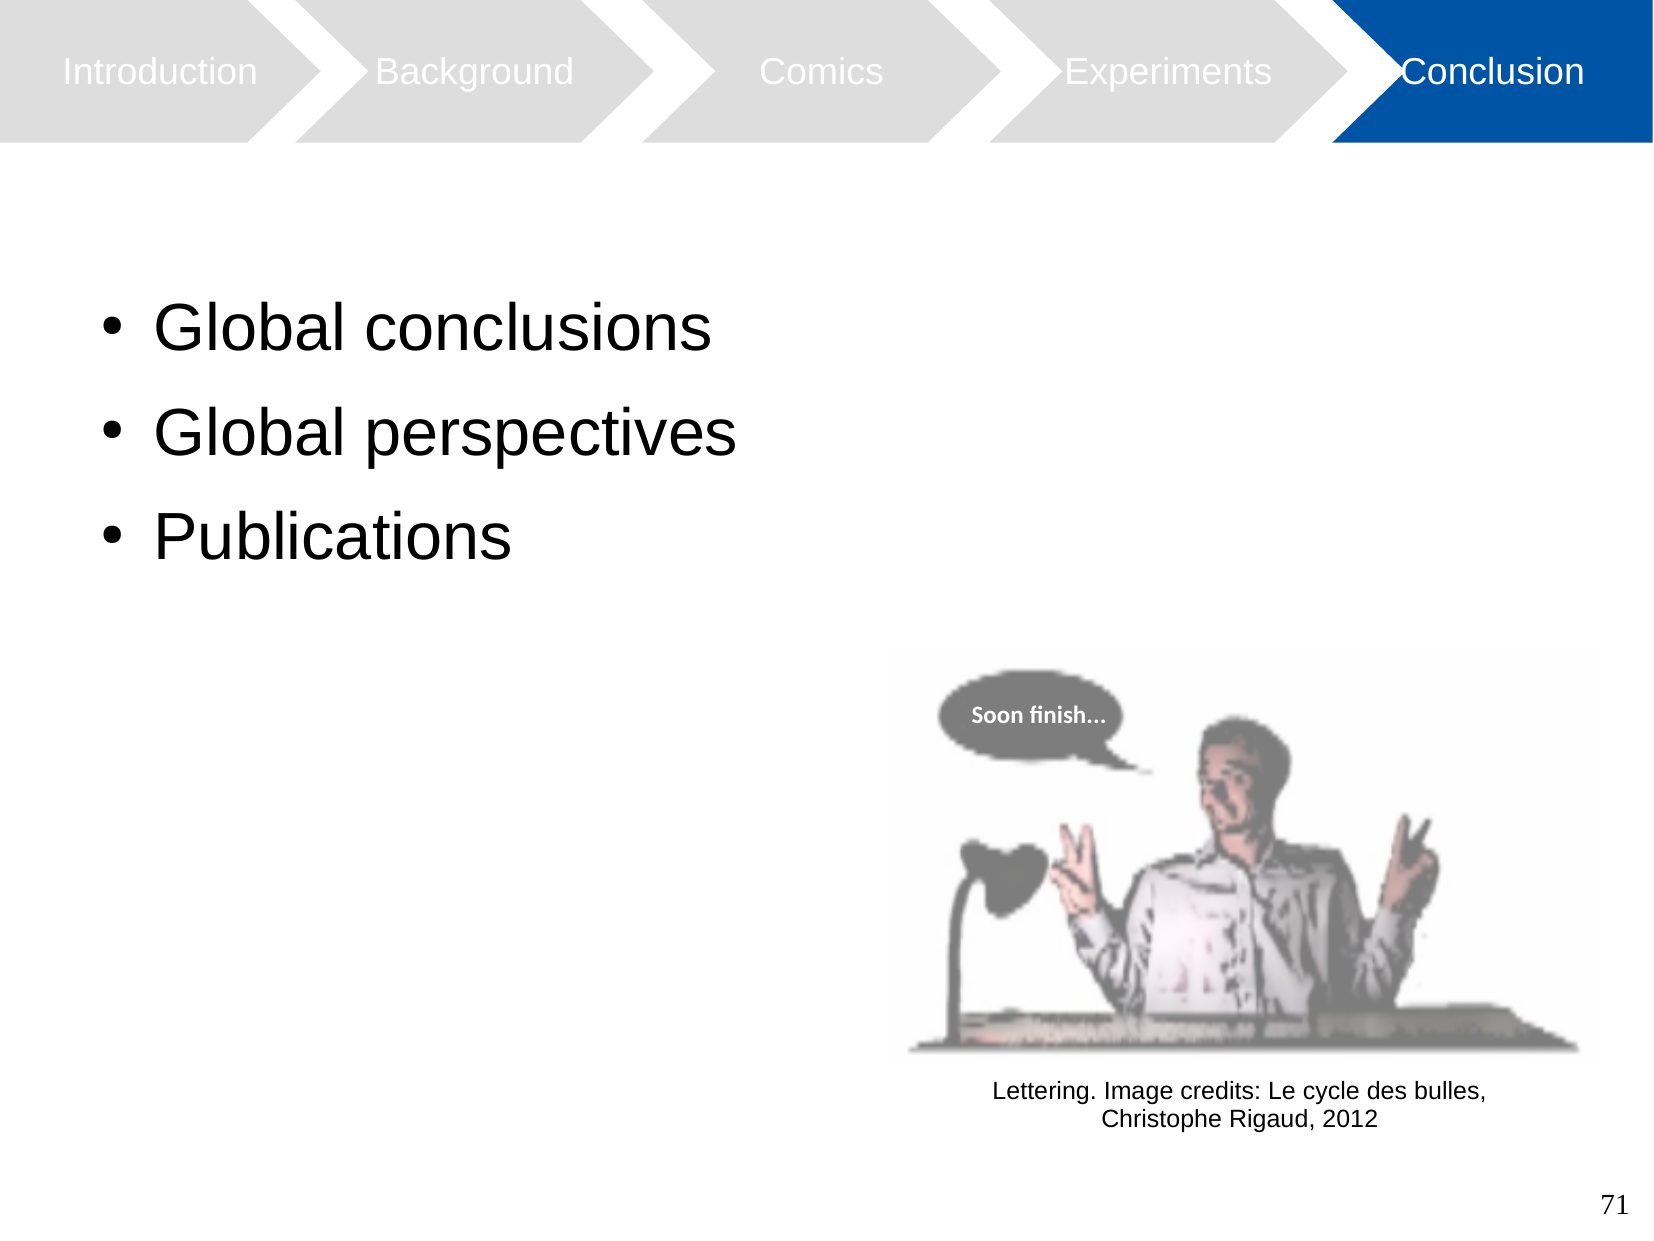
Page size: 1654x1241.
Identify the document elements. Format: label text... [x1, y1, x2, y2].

picture [887, 649, 1595, 1063]
text_box Experiments [989, 0, 1348, 143]
text_box Comics [642, 0, 1001, 143]
text_box Soon finish... [944, 696, 1134, 737]
text_box Background [295, 0, 654, 143]
text_box Introduction [0, 0, 321, 143]
list Global conclusions Global perspectives Publications [82, 290, 1217, 1010]
text_box Conclusion [1332, 0, 1653, 143]
text_box Lettering. Image credits: Le cycle des bulles, Christophe Rigaud, 2012 [962, 1069, 1518, 1140]
